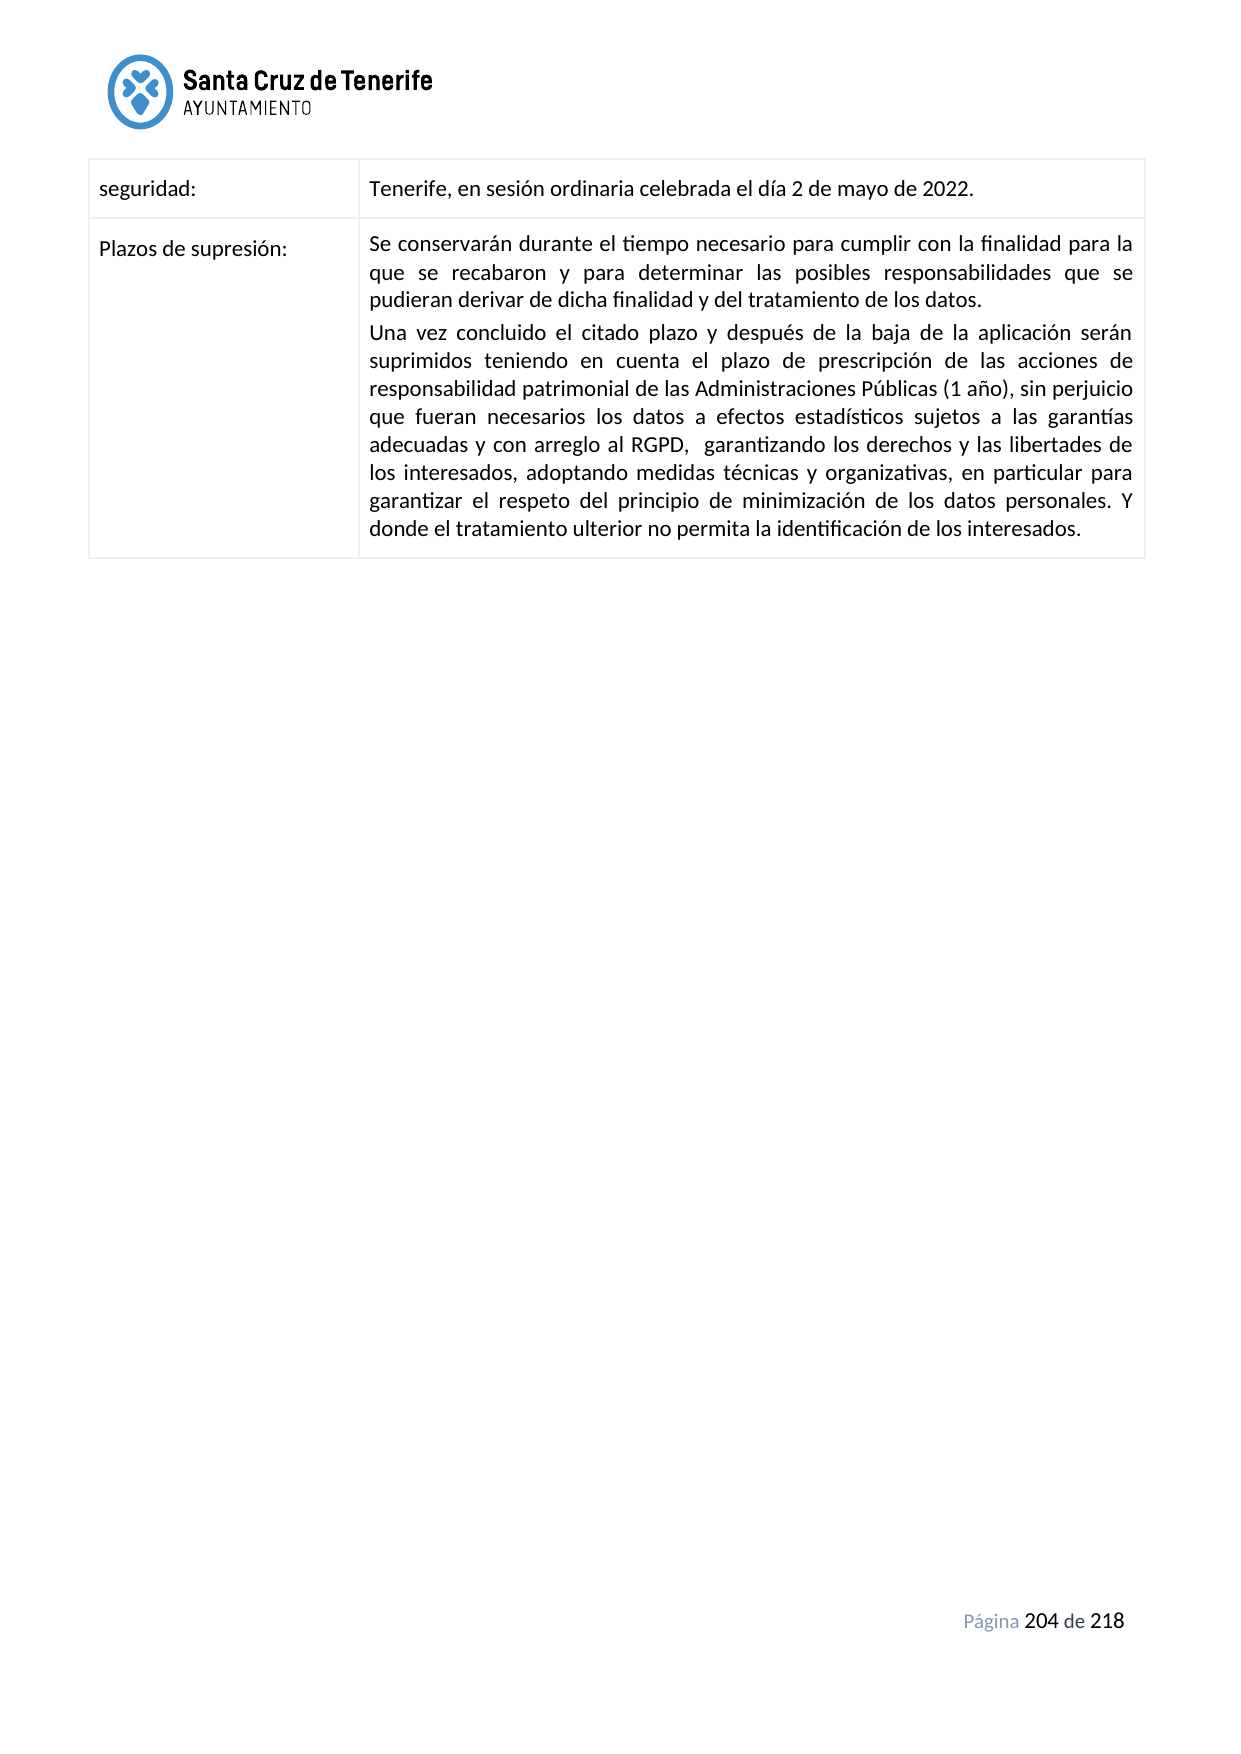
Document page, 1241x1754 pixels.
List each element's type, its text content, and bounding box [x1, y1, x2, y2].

table_cell Plazos de supresión: [90, 219, 358, 557]
table_cell seguridad: [90, 160, 358, 217]
table_cell Se conservarán durante el tiempo necesario para cumplir con la finalidad para la que se recabaron y para determinar las posibles responsabilidades que se pudieran derivar de dicha finalidad y del tratamiento de los datos. Una vez concluido el citado plazo y después de la baja de la aplicación serán suprimidos teniendo en cuenta el plazo de prescripción de las acciones de responsabilidad patrimonial de las Administraciones Públicas (1 año), sin perjuicio que fueran necesarios los datos a efectos estadísticos sujetos a las garantías adecuadas y con arreglo al RGPD, garantizando los derechos y las libertades de los interesados, adoptando medidas técnicas y organizativas, en particular para garantizar el respeto del principio de minimización de los datos personales. Y donde el tratamiento ulterior no permita la identificación de los interesados. [360, 219, 1144, 557]
table_cell Tenerife, en sesión ordinaria celebrada el día 2 de mayo de 2022. [360, 160, 1144, 217]
